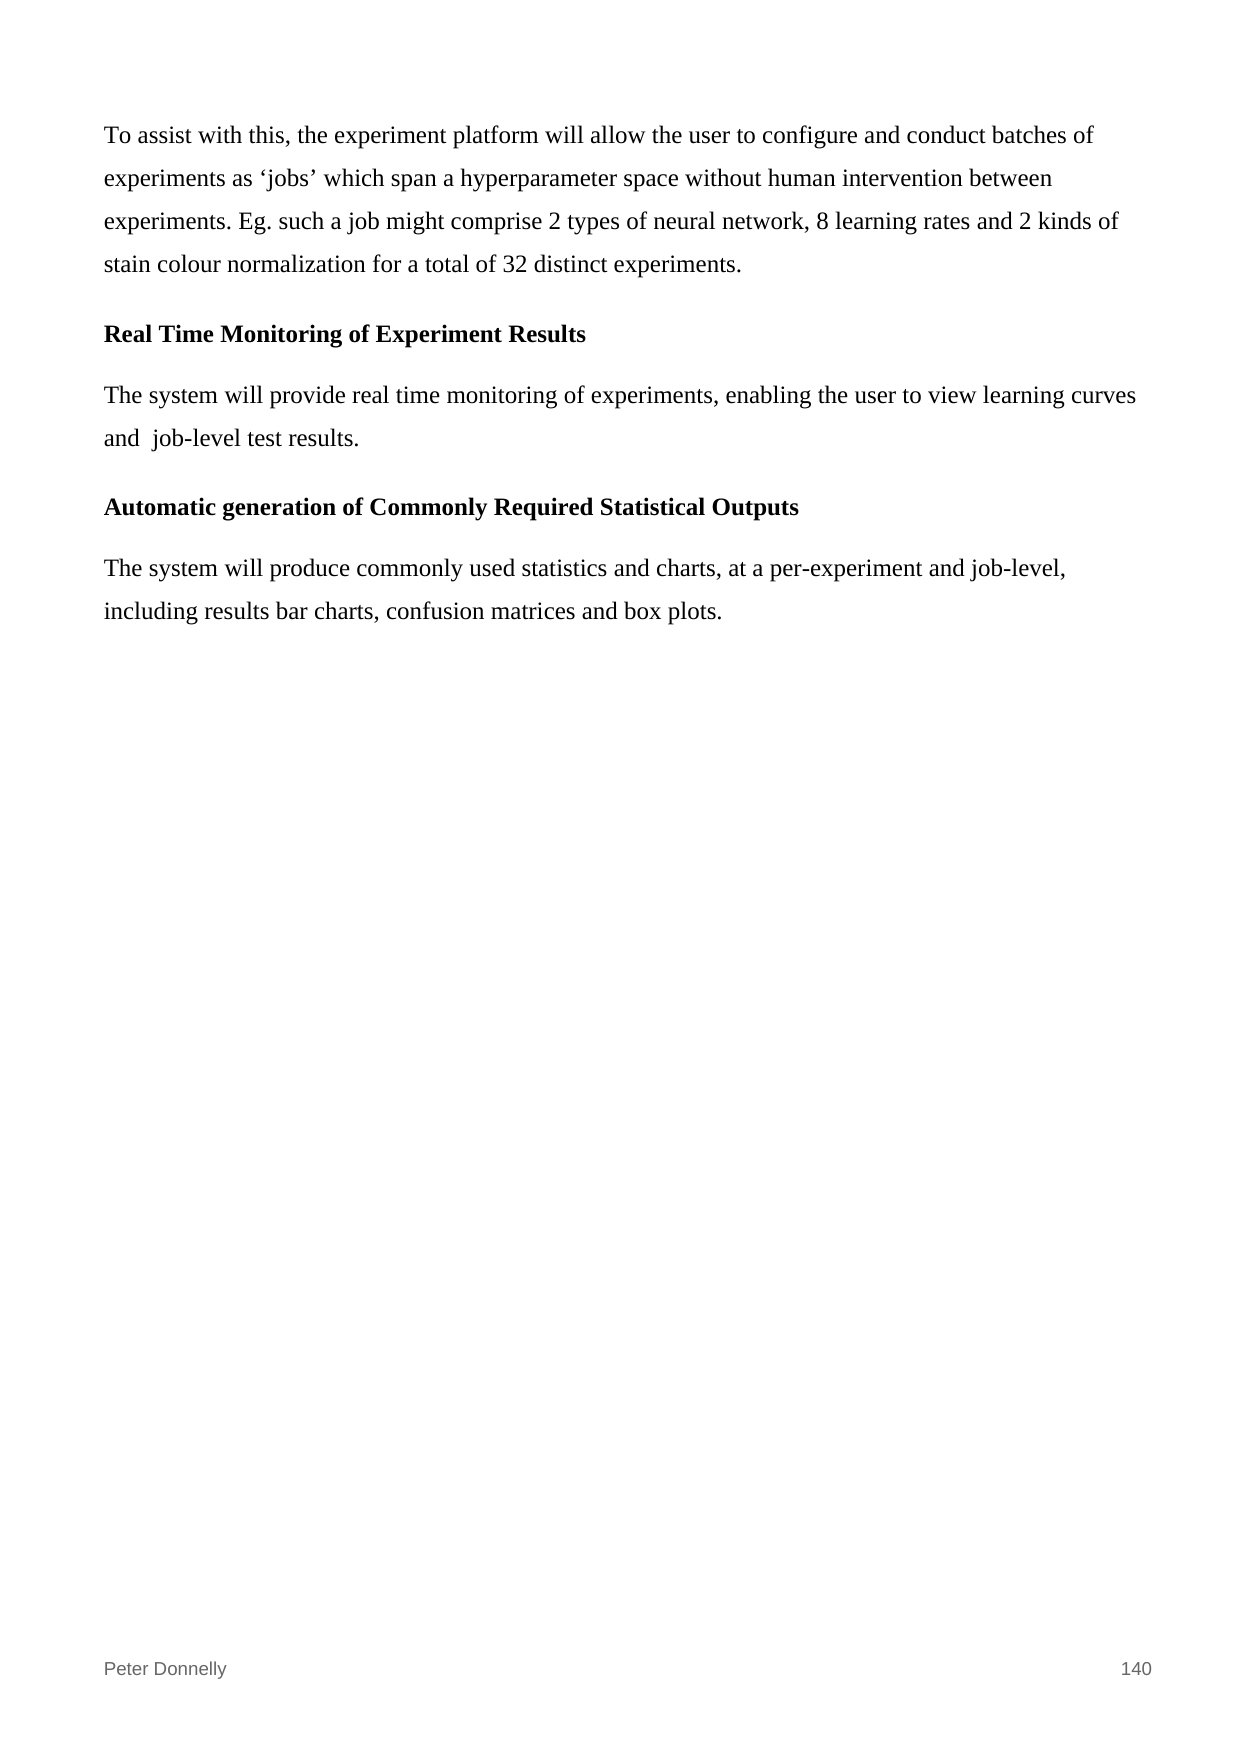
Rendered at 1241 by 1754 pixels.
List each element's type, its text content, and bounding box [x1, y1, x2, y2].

text To assist with this, the experiment platform will allow the user to configure and conduct batches of experiments as ‘jobs’ which span a hyperparameter space without human intervention between experiments. Eg. such a job might comprise 2 types of neural network, 8 learning rates and 2 kinds of stain colour normalization for a total of 32 distinct experiments. [103, 120, 1146, 278]
text Automatic generation of Commonly Required Statistical Outputs [103, 492, 1146, 521]
text The system will produce commonly used statistics and charts, at a per-experiment and job-level, including results bar charts, confusion matrices and box plots. [103, 553, 1146, 625]
text Real Time Monitoring of Experiment Results [103, 319, 1146, 348]
text The system will provide real time monitoring of experiments, enabling the user to view learning curves and job-level test results. [103, 380, 1146, 452]
